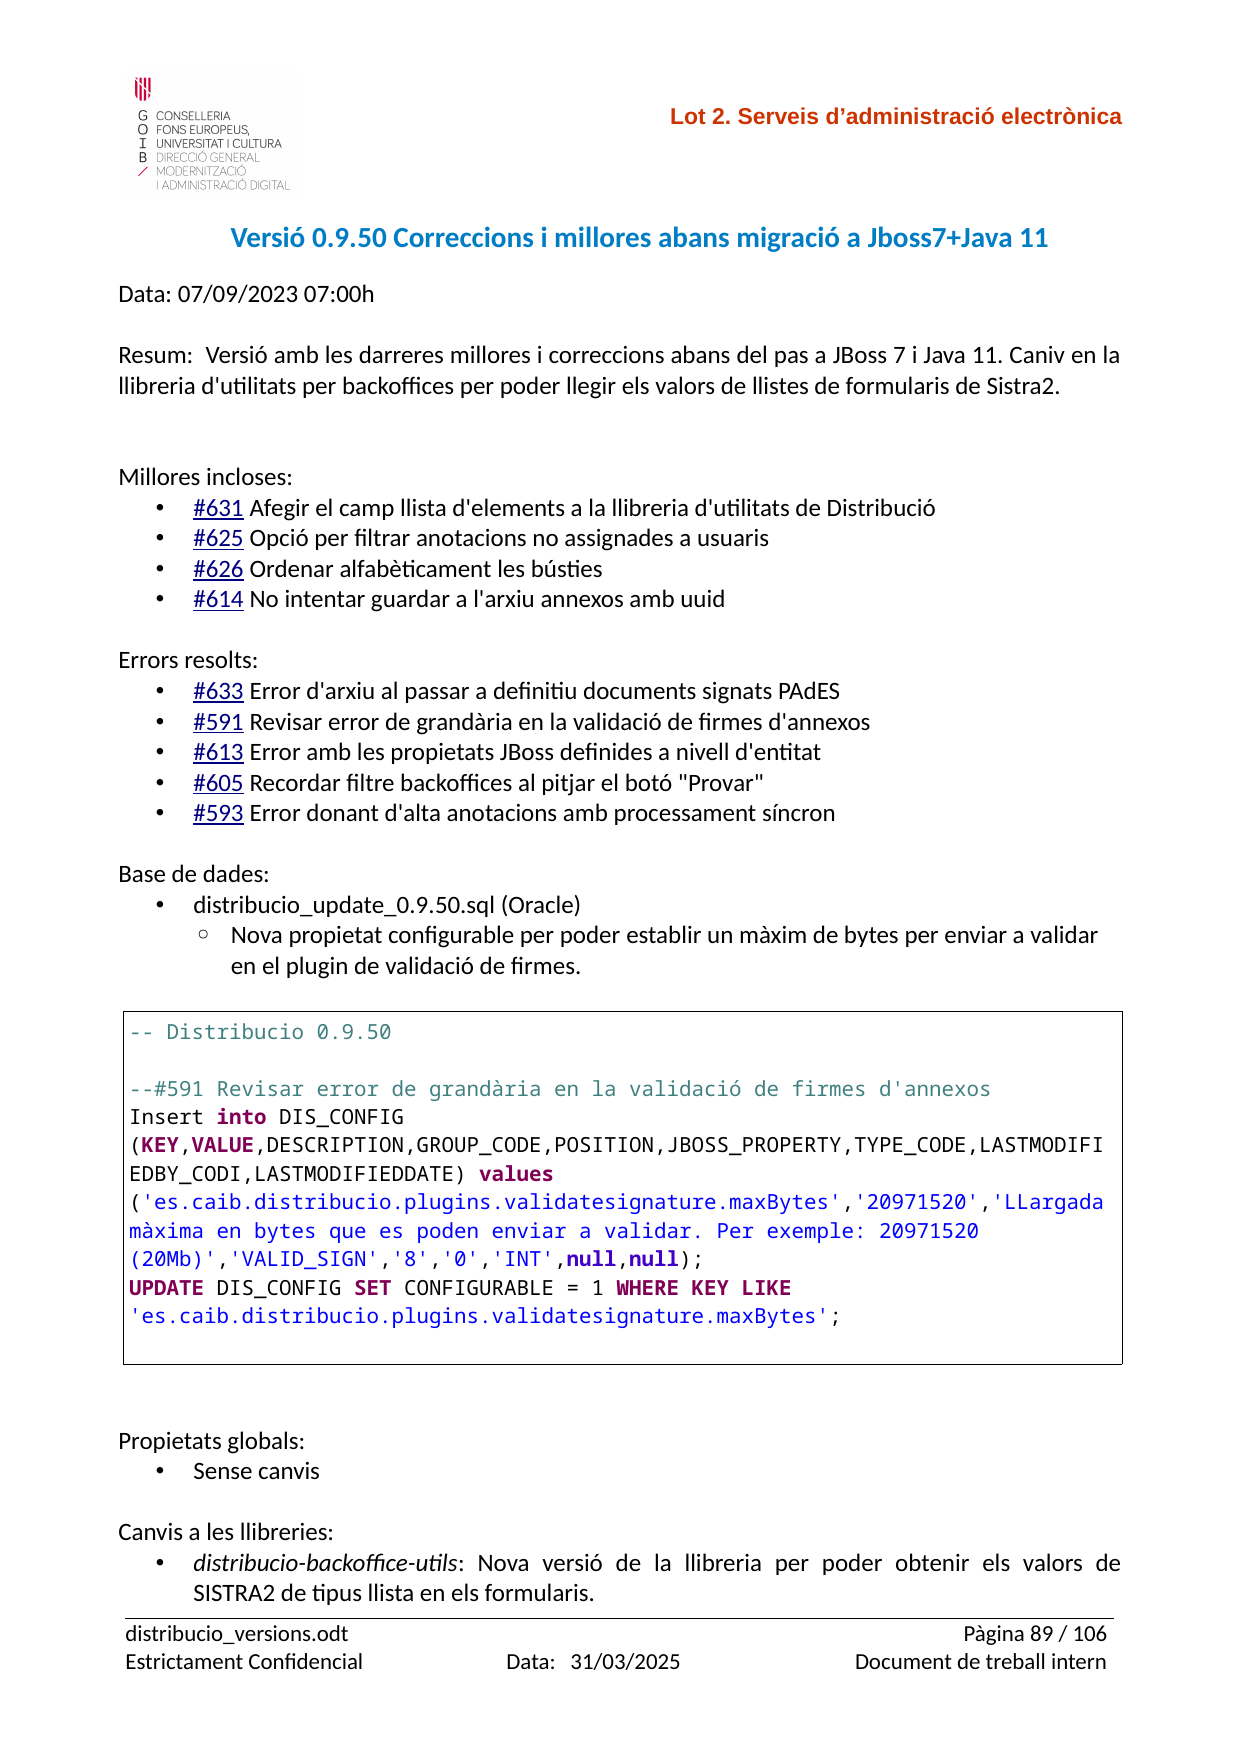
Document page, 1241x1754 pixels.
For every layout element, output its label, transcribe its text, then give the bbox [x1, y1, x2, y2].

text Canvis a les llibreries: [118, 1516, 1122, 1547]
list #614 No intentar guardar a l'arxiu annexos amb uuid [156, 584, 1122, 614]
text Data: 07/09/2023 07:00h [118, 278, 1122, 309]
list #593 Error donant d'alta anotacions amb processament síncron [156, 797, 1122, 828]
picture [126, 70, 299, 197]
text Propietats globals: [118, 1425, 1122, 1455]
text Millores incloses: [118, 462, 1122, 492]
list distribucio-backoffice-utils: Nova versió de la llibreria per poder obtenir els valors de SISTRA2 de tipus llista en els formularis. [156, 1547, 1122, 1608]
list Sense canvis [156, 1455, 1122, 1486]
list #631 Afegir el camp llista d'elements a la llibreria d'utilitats de Distribució [156, 492, 1122, 523]
list Nova propietat configurable per poder establir un màxim de bytes per enviar a validar en el plugin de validació de firmes. [193, 919, 1122, 980]
list #633 Error d'arxiu al passar a definitiu documents signats PAdES [156, 675, 1122, 706]
subtitle Versió 0.9.50 Correccions i millores abans migració a Jboss7+Java 11 [153, 219, 1122, 255]
list distribucio_update_0.9.50.sql (Oracle) [156, 889, 1122, 919]
text Base de dades: [118, 858, 1122, 889]
list #613 Error amb les propietats JBoss definides a nivell d'entitat [156, 736, 1122, 767]
text Resum: Versió amb les darreres millores i correccions abans del pas a JBoss 7 i Java 11. Caniv en la llibreria d'utilitats per backoffices per poder llegir els valors de llistes de formularis de Sistra2. [118, 339, 1122, 401]
list #605 Recordar filtre backoffices al pitjar el botó "Provar" [156, 767, 1122, 797]
list #626 Ordenar alfabèticament les bústies [156, 553, 1122, 584]
table_header -- Distribucio 0.9.50 --#591 Revisar error de grandària en la validació de firmes d'annexos Insert into DIS_CONFIG (KEY,VALUE,DESCRIPTION,GROUP_CODE,POSITION,JBOSS_PROPERTY,TYPE_CODE,LASTMODIFIEDBY_CODI,LASTMODIFIEDDATE) values ('es.caib.distribucio.plugins.validatesignature.maxBytes','20971520','LLargada màxima en bytes que es poden enviar a validar. Per exemple: 20971520 (20Mb)','VALID_SIGN','8','0','INT',null,null); UPDATE DIS_CONFIG SET CONFIGURABLE = 1 WHERE KEY LIKE 'es.caib.distribucio.plugins.validatesignature.maxBytes'; [124, 1012, 1122, 1364]
list #591 Revisar error de grandària en la validació de firmes d'annexos [156, 706, 1122, 736]
text Errors resolts: [118, 645, 1122, 675]
list #625 Opció per filtrar anotacions no assignades a usuaris [156, 523, 1122, 553]
